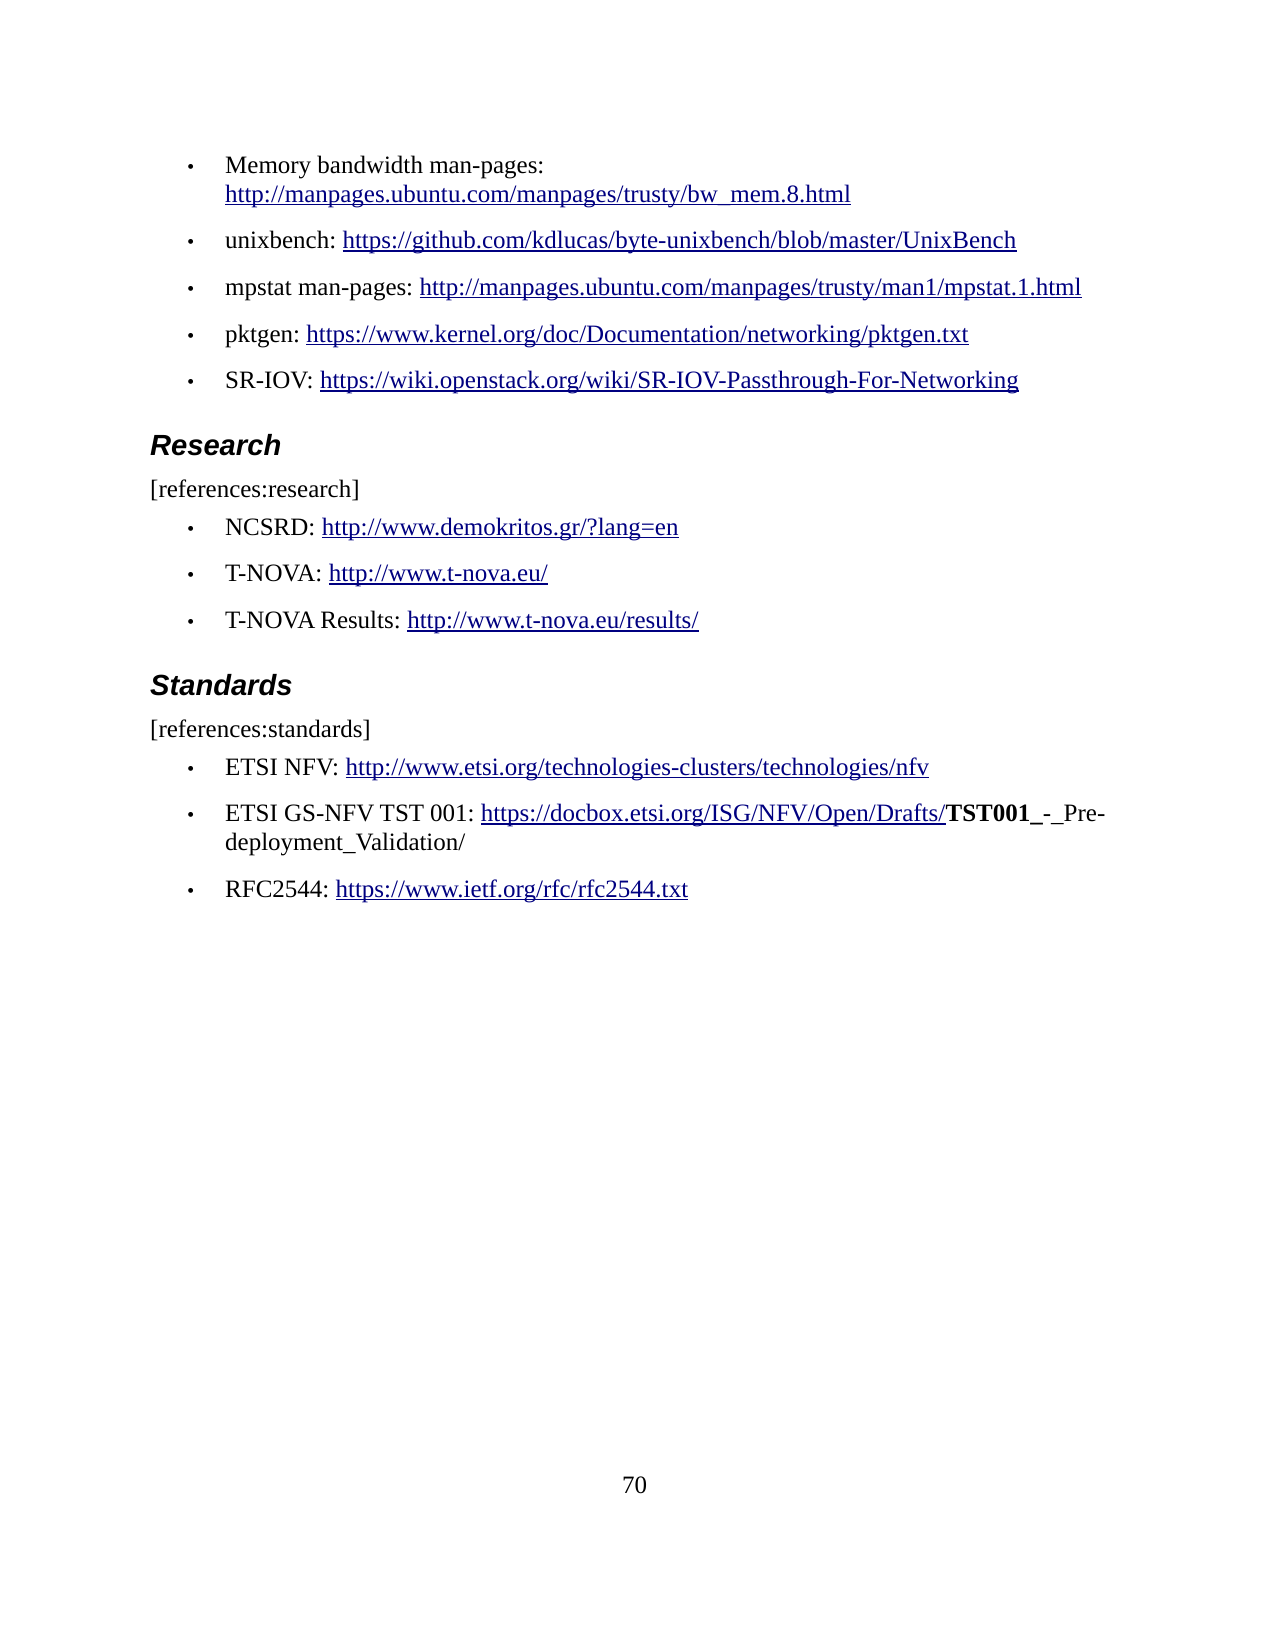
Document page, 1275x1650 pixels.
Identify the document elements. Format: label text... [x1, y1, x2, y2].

list T-NOVA: http://www.t-nova.eu/ [187, 558, 1125, 587]
subtitle Research [150, 428, 1125, 462]
list Memory bandwidth man-pages: http://manpages.ubuntu.com/manpages/trusty/bw_mem.8.html [187, 150, 1125, 207]
list unixbench: https://github.com/kdlucas/byte-unixbench/blob/master/UnixBench [187, 225, 1125, 254]
list NCSRD: http://www.demokritos.gr/?lang=en [187, 512, 1125, 541]
text [references:standards] [150, 714, 1125, 743]
list T-NOVA Results: http://www.t-nova.eu/results/ [187, 605, 1125, 634]
text [references:research] [150, 474, 1125, 503]
list ETSI GS-NFV TST 001: https://docbox.etsi.org/ISG/NFV/Open/Drafts/TST001_-_Pre-deployment_Validation/ [187, 798, 1125, 856]
list SR-IOV: https://wiki.openstack.org/wiki/SR-IOV-Passthrough-For-Networking [187, 365, 1125, 394]
list RFC2544: https://www.ietf.org/rfc/rfc2544.txt [187, 874, 1125, 902]
subtitle Standards [150, 668, 1125, 701]
list pktgen: https://www.kernel.org/doc/Documentation/networking/pktgen.txt [187, 319, 1125, 347]
list mpstat man-pages: http://manpages.ubuntu.com/manpages/trusty/man1/mpstat.1.html [187, 272, 1125, 301]
list ETSI NFV: http://www.etsi.org/technologies-clusters/technologies/nfv [187, 752, 1125, 780]
